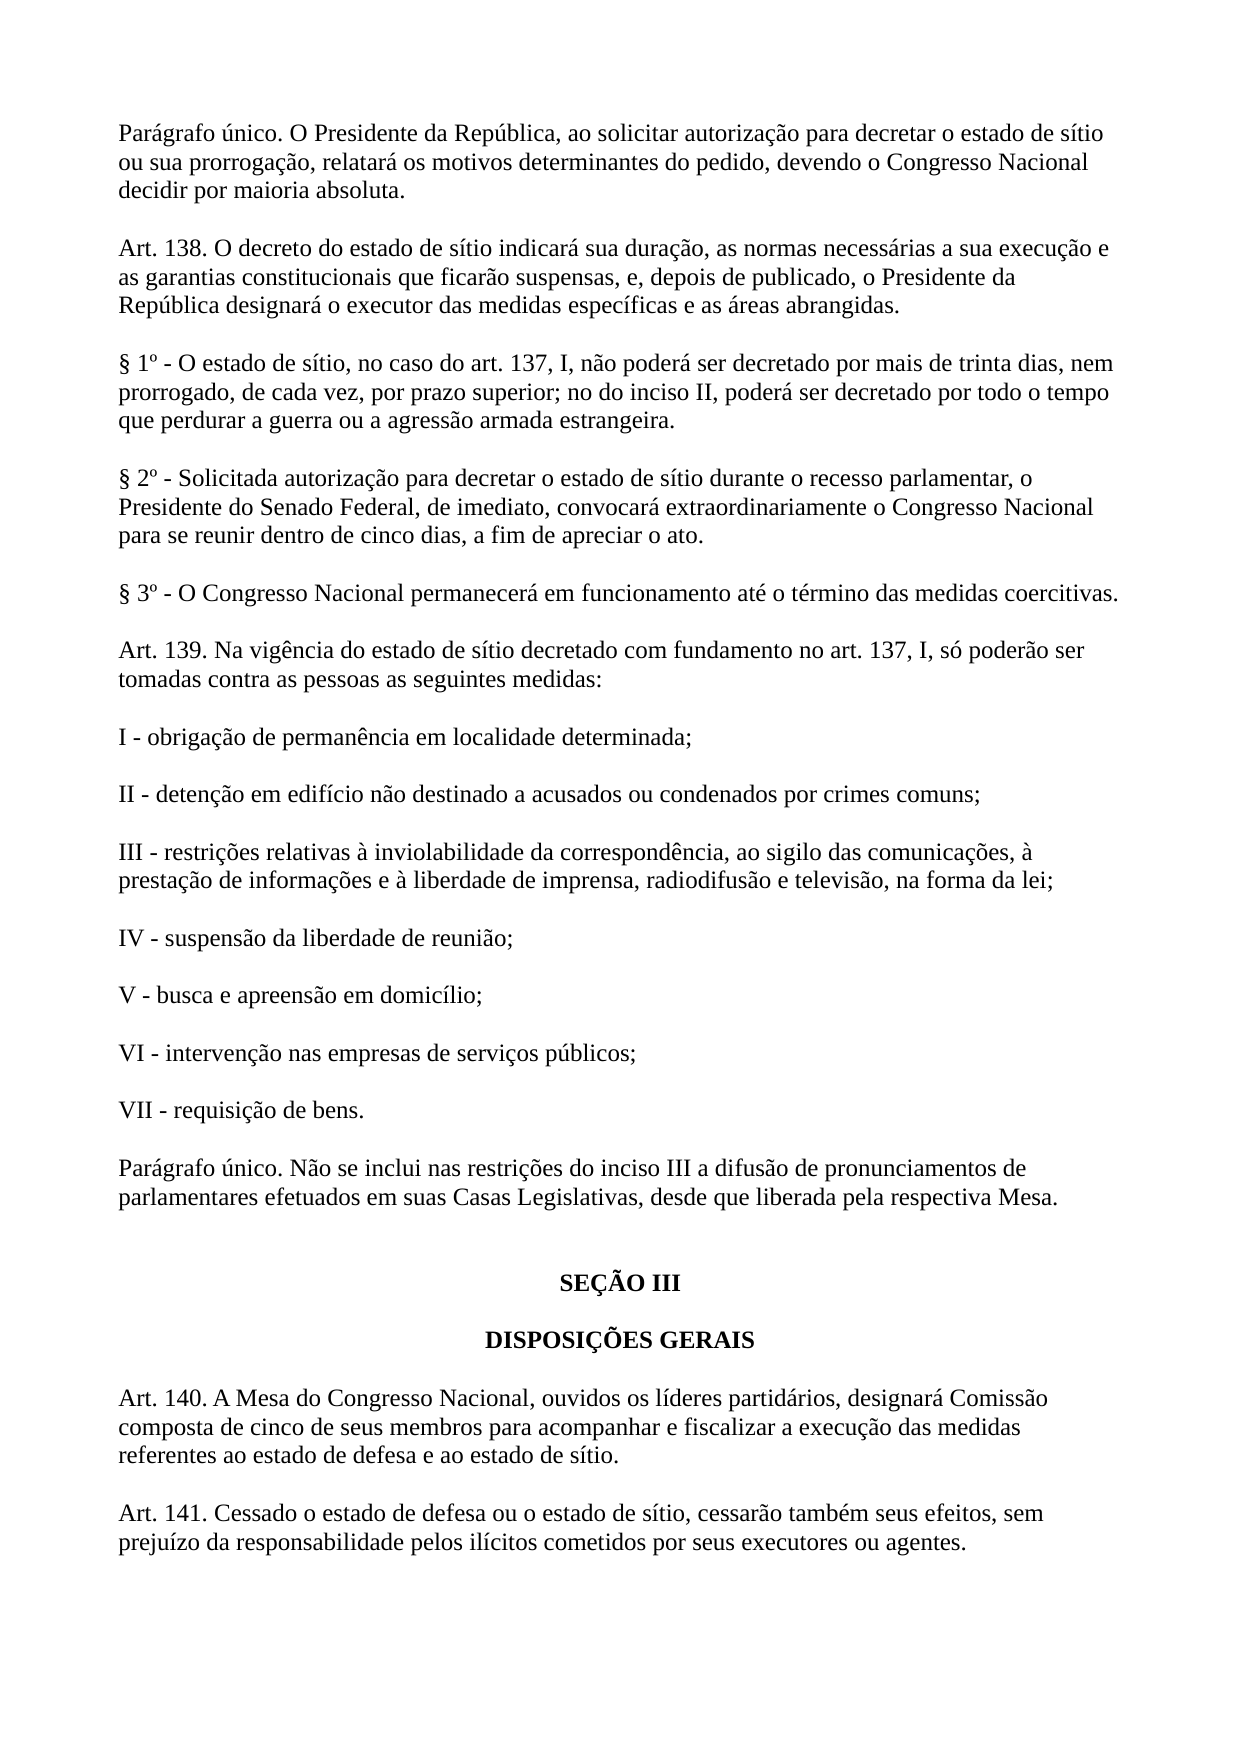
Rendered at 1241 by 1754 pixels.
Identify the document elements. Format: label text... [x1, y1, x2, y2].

text III - restrições relativas à inviolabilidade da correspondência, ao sigilo das comunicações, à prestação de informações e à liberdade de imprensa, radiodifusão e televisão, na forma da lei; [118, 837, 1122, 894]
text V - busca e apreensão em domicílio; [118, 981, 1122, 1009]
text IV - suspensão da liberdade de reunião; [118, 923, 1122, 952]
text Parágrafo único. Não se inclui nas restrições do inciso III a difusão de pronunciamentos de parlamentares efetuados em suas Casas Legislativas, desde que liberada pela respectiva Mesa. [118, 1153, 1122, 1211]
text § 2º - Solicitada autorização para decretar o estado de sítio durante o recesso parlamentar, o Presidente do Senado Federal, de imediato, convocará extraordinariamente o Congresso Nacional para se reunir dentro de cinco dias, a fim de apreciar o ato. [118, 463, 1122, 549]
text § 1º - O estado de sítio, no caso do art. 137, I, não poderá ser decretado por mais de trinta dias, nem prorrogado, de cada vez, por prazo superior; no do inciso II, poderá ser decretado por todo o tempo que perdurar a guerra ou a agressão armada estrangeira. [118, 348, 1122, 434]
text Art. 141. Cessado o estado de defesa ou o estado de sítio, cessarão também seus efeitos, sem prejuízo da responsabilidade pelos ilícitos cometidos por seus executores ou agentes. [118, 1498, 1122, 1556]
text Art. 138. O decreto do estado de sítio indicará sua duração, as normas necessárias a sua execução e as garantias constitucionais que ficarão suspensas, e, depois de publicado, o Presidente da República designará o executor das medidas específicas e as áreas abrangidas. [118, 233, 1122, 319]
text II - detenção em edifício não destinado a acusados ou condenados por crimes comuns; [118, 779, 1122, 808]
text SEÇÃO III [118, 1268, 1122, 1297]
text DISPOSIÇÕES GERAIS [118, 1326, 1122, 1354]
text Art. 140. A Mesa do Congresso Nacional, ouvidos os líderes partidários, designará Comissão composta de cinco de seus membros para acompanhar e fiscalizar a execução das medidas referentes ao estado de defesa e ao estado de sítio. [118, 1383, 1122, 1469]
text Parágrafo único. O Presidente da República, ao solicitar autorização para decretar o estado de sítio ou sua prorrogação, relatará os motivos determinantes do pedido, devendo o Congresso Nacional decidir por maioria absoluta. [118, 118, 1122, 204]
text VI - intervenção nas empresas de serviços públicos; [118, 1038, 1122, 1067]
text VII - requisição de bens. [118, 1096, 1122, 1124]
text I - obrigação de permanência em localidade determinada; [118, 722, 1122, 751]
text Art. 139. Na vigência do estado de sítio decretado com fundamento no art. 137, I, só poderão ser tomadas contra as pessoas as seguintes medidas: [118, 636, 1122, 693]
text § 3º - O Congresso Nacional permanecerá em funcionamento até o término das medidas coercitivas. [118, 578, 1122, 607]
